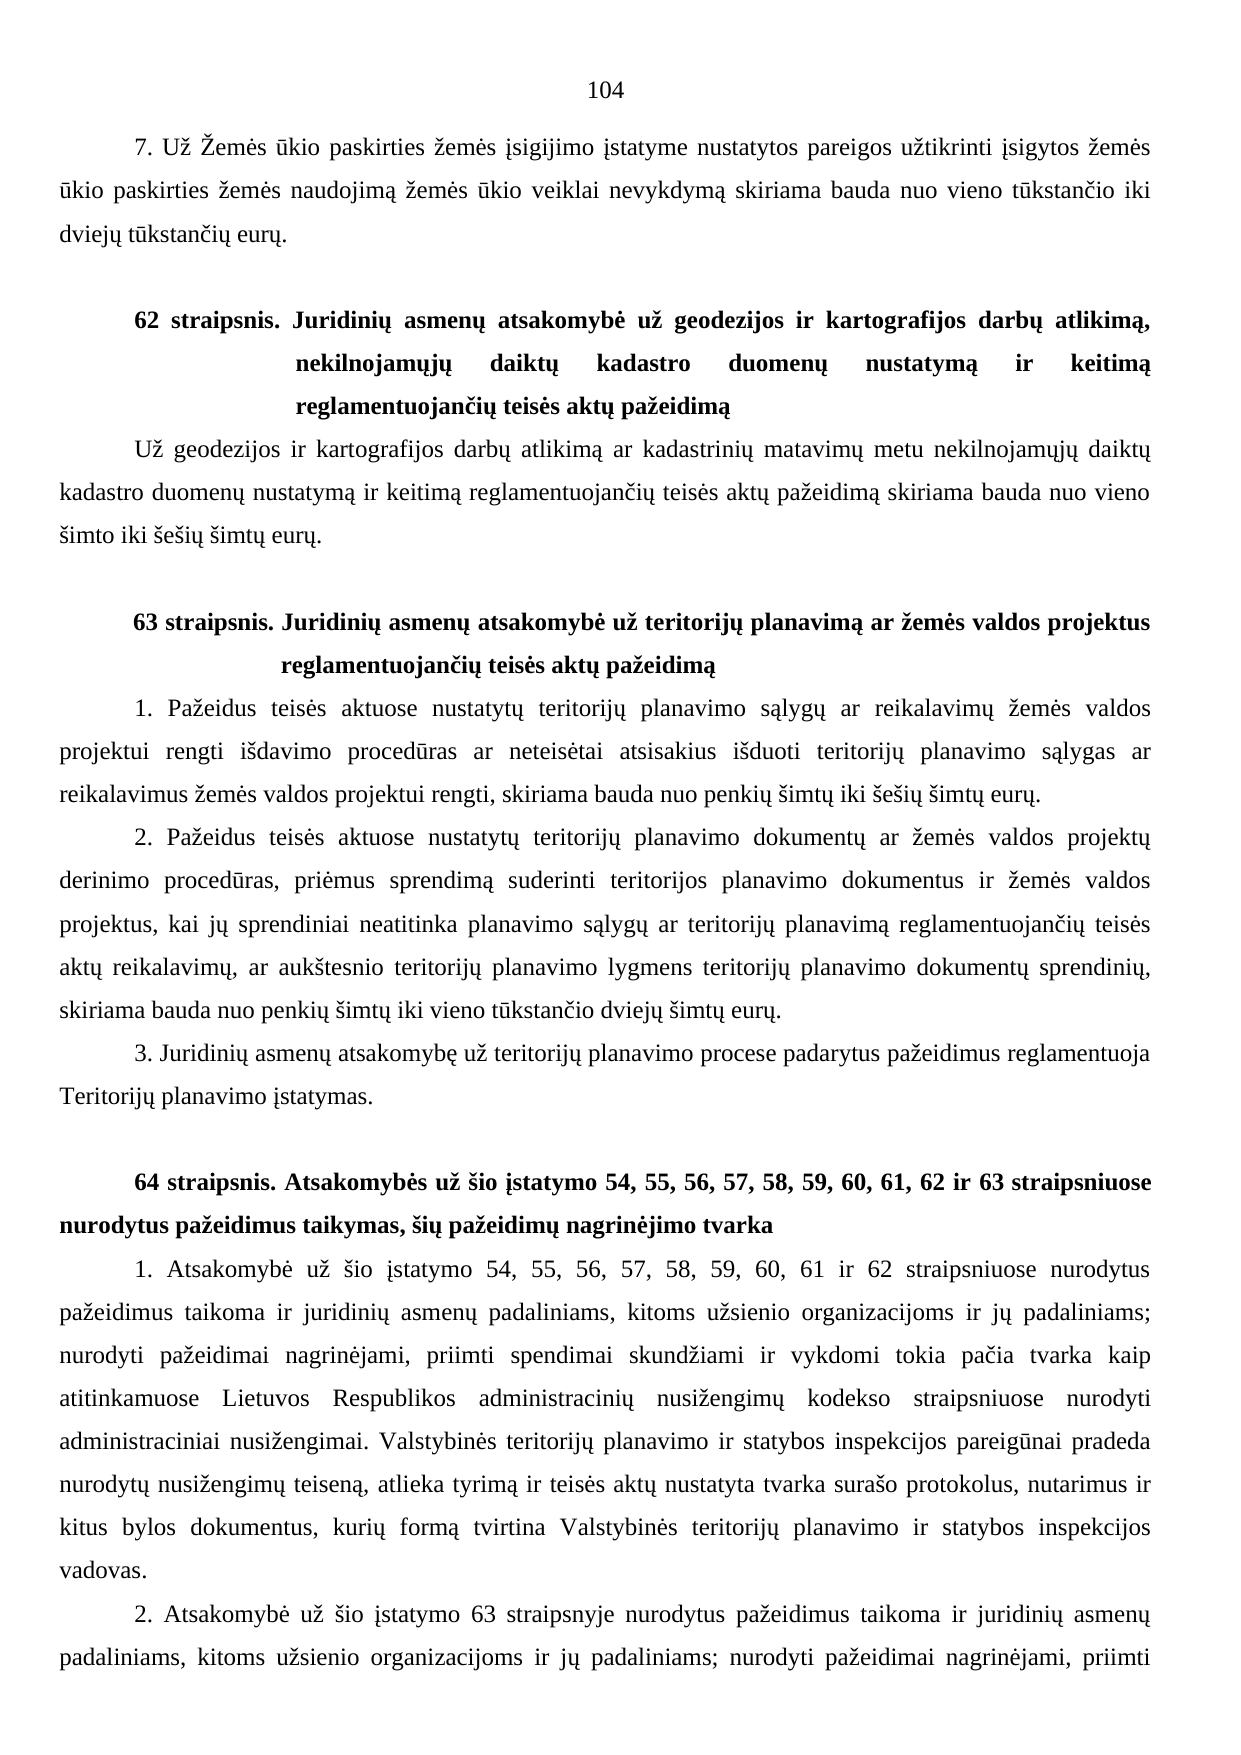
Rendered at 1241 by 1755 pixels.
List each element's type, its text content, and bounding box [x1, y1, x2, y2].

text 7. Už Žemės ūkio paskirties žemės įsigijimo įstatyme nustatytos pareigos užtikrinti įsigytos žemės ūkio paskirties žemės naudojimą žemės ūkio veiklai nevykdymą skiriama bauda nuo vieno tūkstančio iki dviejų tūkstančių eurų. [59, 132, 1152, 247]
text 2. Atsakomybė už šio įstatymo 63 straipsnyje nurodytus pažeidimus taikoma ir juridinių asmenų padaliniams, kitoms užsienio organizacijoms ir jų padaliniams; nurodyti pažeidimai nagrinėjami, priimti [59, 1599, 1152, 1671]
text 63 straipsnis. Juridinių asmenų atsakomybė už teritorijų planavimą ar žemės valdos projektus reglamentuojančių teisės aktų pažeidimą [133, 607, 1152, 679]
text 3. Juridinių asmenų atsakomybę už teritorijų planavimo procese padarytus pažeidimus reglamentuoja Teritorijų planavimo įstatymas. [59, 1038, 1152, 1110]
text 2. Pažeidus teisės aktuose nustatytų teritorijų planavimo dokumentų ar žemės valdos projektų derinimo procedūras, priėmus sprendimą suderinti teritorijos planavimo dokumentus ir žemės valdos projektus, kai jų sprendiniai neatitinka planavimo sąlygų ar teritorijų planavimą reglamentuojančių teisės aktų reikalavimų, ar aukštesnio teritorijų planavimo lygmens teritorijų planavimo dokumentų sprendinių, skiriama bauda nuo penkių šimtų iki vieno tūkstančio dviejų šimtų eurų. [59, 822, 1152, 1024]
text Už geodezijos ir kartografijos darbų atlikimą ar kadastrinių matavimų metu nekilnojamųjų daiktų kadastro duomenų nustatymą ir keitimą reglamentuojančių teisės aktų pažeidimą skiriama bauda nuo vieno šimto iki šešių šimtų eurų. [59, 434, 1152, 549]
text 1. Atsakomybė už šio įstatymo 54, 55, 56, 57, 58, 59, 60, 61 ir 62 straipsniuose nurodytus pažeidimus taikoma ir juridinių asmenų padaliniams, kitoms užsienio organizacijoms ir jų padaliniams; nurodyti pažeidimai nagrinėjami, priimti spendimai skundžiami ir vykdomi tokia pačia tvarka kaip atitinkamuose Lietuvos Respublikos administracinių nusižengimų kodekso straipsniuose nurodyti administraciniai nusižengimai. Valstybinės teritorijų planavimo ir statybos inspekcijos pareigūnai pradeda nurodytų nusižengimų teiseną, atlieka tyrimą ir teisės aktų nustatyta tvarka surašo protokolus, nutarimus ir kitus bylos dokumentus, kurių formą tvirtina Valstybinės teritorijų planavimo ir statybos inspekcijos vadovas. [59, 1254, 1152, 1584]
text 1. Pažeidus teisės aktuose nustatytų teritorijų planavimo sąlygų ar reikalavimų žemės valdos projektui rengti išdavimo procedūras ar neteisėtai atsisakius išduoti teritorijų planavimo sąlygas ar reikalavimus žemės valdos projektui rengti, skiriama bauda nuo penkių šimtų iki šešių šimtų eurų. [59, 693, 1152, 808]
text 64 straipsnis. Atsakomybės už šio įstatymo 54, 55, 56, 57, 58, 59, 60, 61, 62 ir 63 straipsniuose nurodytus pažeidimus taikymas, šių pažeidimų nagrinėjimo tvarka [59, 1167, 1152, 1239]
text 62 straipsnis. Juridinių asmenų atsakomybė už geodezijos ir kartografijos darbų atlikimą, nekilnojamųjų daiktų kadastro duomenų nustatymą ir keitimą reglamentuojančių teisės aktų pažeidimą [134, 305, 1152, 420]
